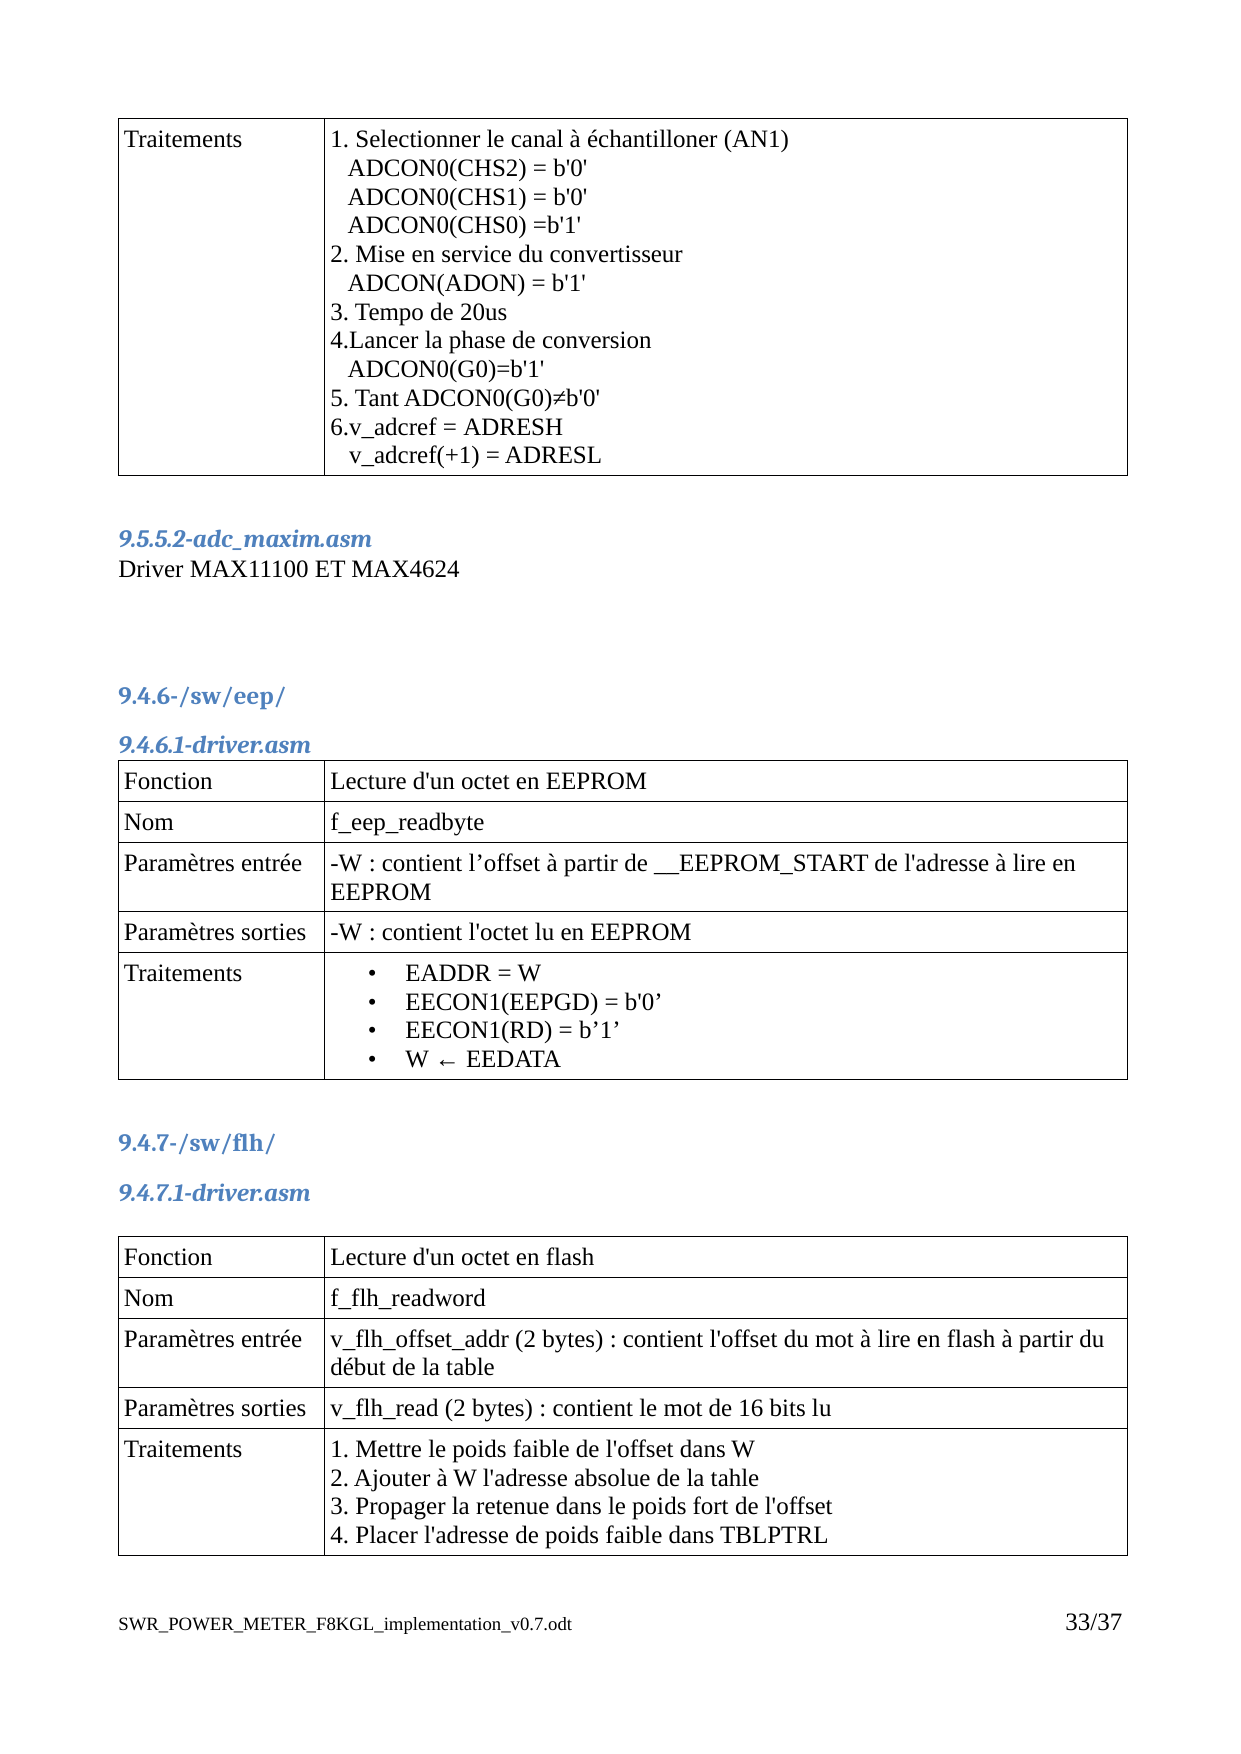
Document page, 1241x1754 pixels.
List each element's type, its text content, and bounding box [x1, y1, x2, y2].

table_cell 1. Selectionner le canal à échantilloner (AN1) ADCON0(CHS2) = b'0' ADCON0(CHS1) = b'0' ADCON0(CHS0) =b'1' 2. Mise en service du convertisseur ADCON(ADON) = b'1' 3. Tempo de 20us 4.Lancer la phase de conversion ADCON0(G0)=b'1' 5. Tant ADCON0(G0)≠b'0' 6.v_adcref = ADRESH v_adcref(+1) = ADRESL [325, 119, 1127, 475]
table_cell Nom [119, 802, 324, 842]
table_header Fonction [119, 761, 324, 801]
table_header Fonction [119, 1237, 324, 1277]
table_cell -W : contient l’offset à partir de __EEPROM_START de l'adresse à lire en EEPROM [325, 843, 1127, 911]
table_cell Paramètres sorties [119, 1388, 324, 1428]
table_cell f_eep_readbyte [325, 802, 1127, 842]
table_header Lecture d'un octet en EEPROM [325, 761, 1127, 801]
subtitle 9.4.6-/sw/eep/ [118, 682, 1122, 711]
table_cell Paramètres entrée [119, 1319, 324, 1387]
table_cell -W : contient l'octet lu en EEPROM [325, 912, 1127, 952]
table_cell Paramètres entrée [119, 843, 324, 911]
table_header Lecture d'un octet en flash [325, 1237, 1127, 1277]
table_cell 1. Mettre le poids faible de l'offset dans W 2. Ajouter à W l'adresse absolue de la tahle 3. Propager la retenue dans le poids fort de l'offset 4. Placer l'adresse de poids faible dans TBLPTRL [325, 1429, 1127, 1555]
text Driver MAX11100 ET MAX4624 [118, 554, 1122, 583]
table_cell Paramètres sorties [119, 912, 324, 952]
subtitle 9.4.6.1-driver.asm [118, 731, 1122, 760]
table_cell v_flh_read (2 bytes) : contient le mot de 16 bits lu [325, 1388, 1127, 1428]
table_cell Traitements [119, 953, 324, 1079]
table_cell Traitements [119, 119, 324, 475]
subtitle 9.4.7-/sw/flh/ [118, 1129, 1122, 1158]
table_cell Traitements [119, 1429, 324, 1555]
table_cell Nom [119, 1278, 324, 1317]
table_cell v_flh_offset_addr (2 bytes) : contient l'offset du mot à lire en flash à partir du début de la table [325, 1319, 1127, 1387]
subtitle 9.4.7.1-driver.asm [118, 1178, 1122, 1207]
table_cell f_flh_readword [325, 1278, 1127, 1317]
table_cell EADDR = W EECON1(EEPGD) = b'0’ EECON1(RD) = b’1’ W ← EEDATA [325, 953, 1127, 1079]
subtitle 9.5.5.2-adc_maxim.asm [118, 525, 1122, 554]
